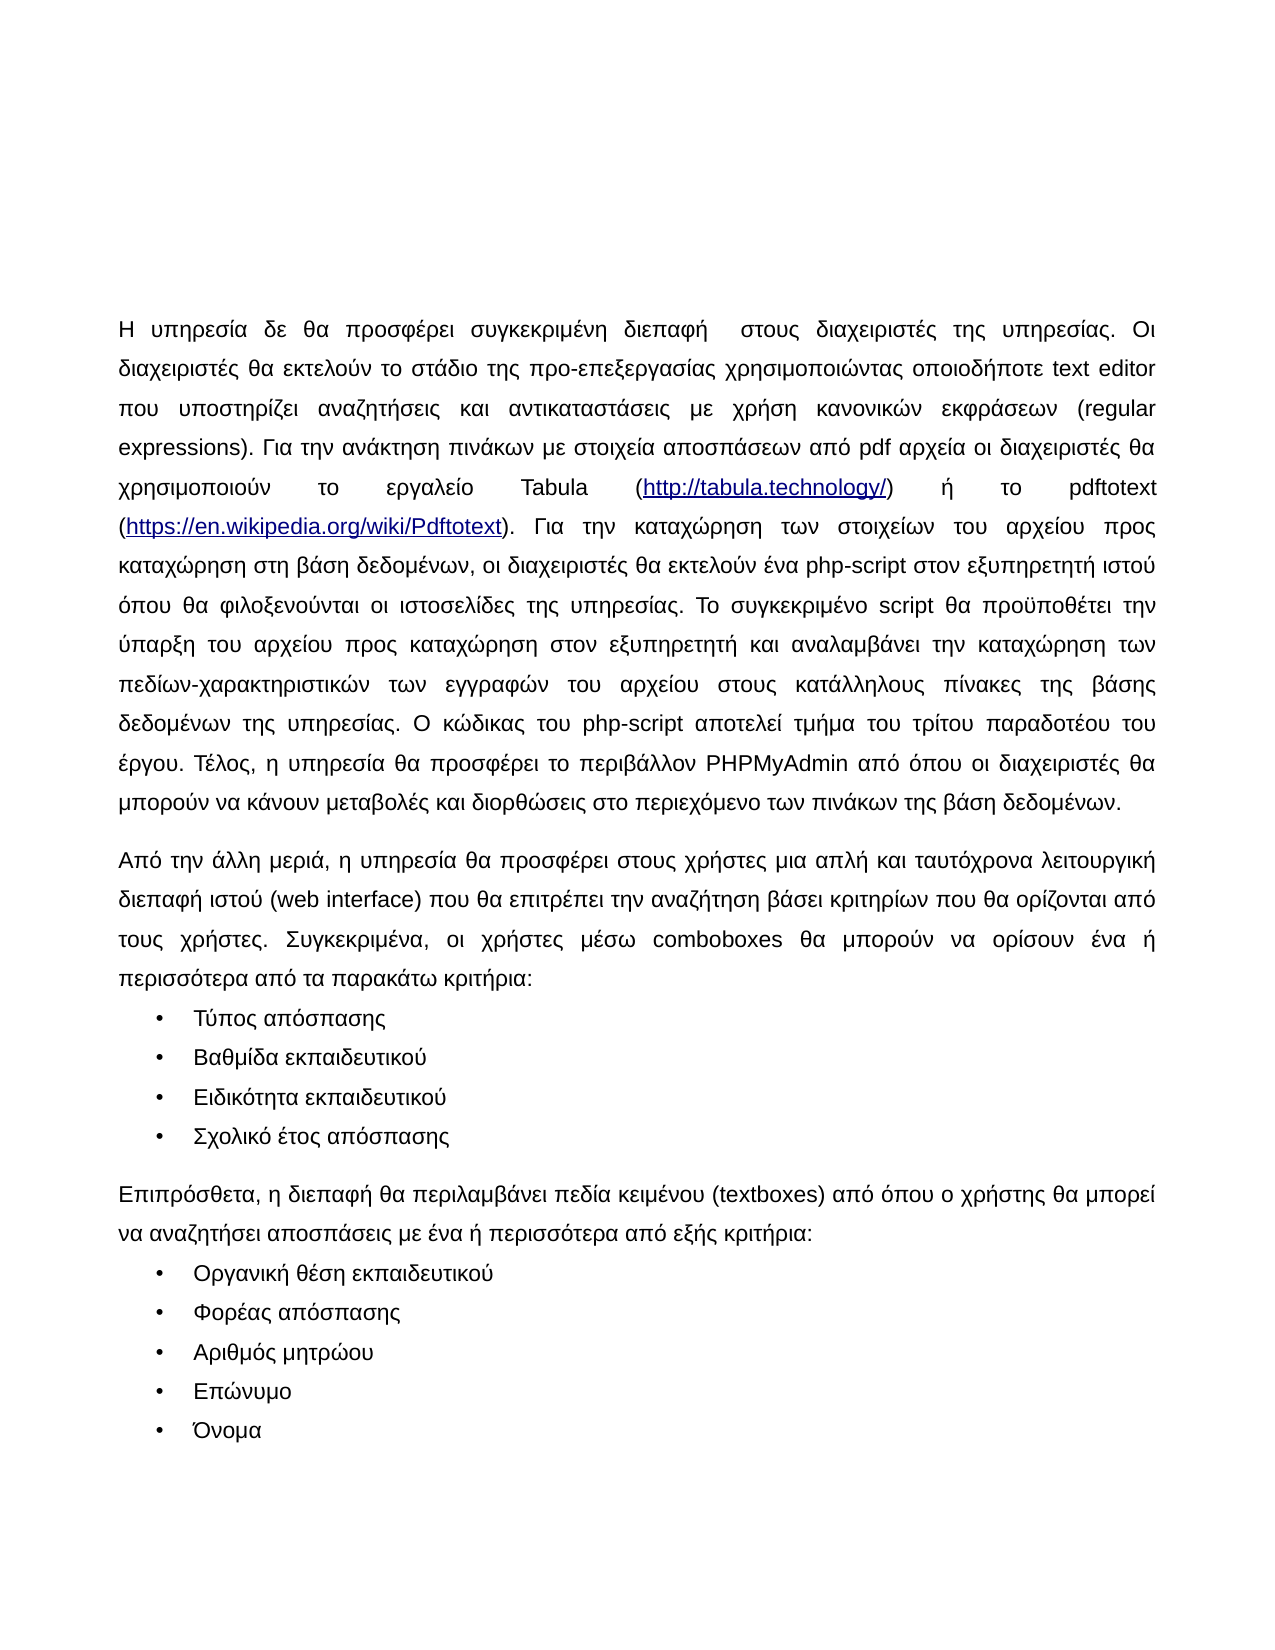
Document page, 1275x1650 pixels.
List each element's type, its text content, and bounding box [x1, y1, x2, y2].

list Ειδικότητα εκπαιδευτικού [156, 1084, 1157, 1110]
text Από την άλλη μεριά, η υπηρεσία θα προσφέρει στους χρήστες μια απλή και ταυτόχρονα λειτουργική διεπαφή ιστού (web interface) που θα επιτρέπει την αναζήτηση βάσει κριτηρίων που θα ορίζονται από τους χρήστες. Συγκεκριμένα, οι χρήστες μέσω comboboxes θα μπορούν να ορίσουν ένα ή περισσότερα από τα παρακάτω κριτήρια: [118, 847, 1157, 992]
list Επώνυμο [156, 1378, 1157, 1404]
list Βαθμίδα εκπαιδευτικού [156, 1044, 1157, 1071]
text Επιπρόσθετα, η διεπαφή θα περιλαμβάνει πεδία κειμένου (textboxes) από όπου ο χρήστης θα μπορεί να αναζητήσει αποσπάσεις με ένα ή περισσότερα από εξής κριτήρια: [118, 1181, 1157, 1246]
text Η υπηρεσία δε θα προσφέρει συγκεκριμένη διεπαφή στους διαχειριστές της υπηρεσίας. Οι διαχειριστές θα εκτελούν το στάδιο της προ-επεξεργασίας χρησιμοποιώντας οποιοδήποτε text editor που υποστηρίζει αναζητήσεις και αντικαταστάσεις με χρήση κανονικών εκφράσεων (regular expressions). Για την ανάκτηση πινάκων με στοιχεία αποσπάσεων από pdf αρχεία οι διαχειριστές θα χρησιμοποιούν το εργαλείο Tabula (http://tabula.technology/) ή το pdftotext (https://en.wikipedia.org/wiki/Pdftotext). Για την καταχώρηση των στοιχείων του αρχείου προς καταχώρηση στη βάση δεδομένων, οι διαχειριστές θα εκτελούν ένα php-script στον εξυπηρετητή ιστού όπου θα φιλοξενούνται οι ιστοσελίδες της υπηρεσίας. Το συγκεκριμένο script θα προϋποθέτει την ύπαρξη του αρχείου προς καταχώρηση στον εξυπηρετητή και αναλαμβάνει την καταχώρηση των πεδίων-χαρακτηριστικών των εγγραφών του αρχείου στους κατάλληλους πίνακες της βάσης δεδομένων της υπηρεσίας. Ο κώδικας του php-script αποτελεί τμήμα του τρίτου παραδοτέου του έργου. Τέλος, η υπηρεσία θα προσφέρει το περιβάλλον PHPMyAdmin από όπου οι διαχειριστές θα μπορούν να κάνουν μεταβολές και διορθώσεις στο περιεχόμενο των πινάκων της βάση δεδομένων. [118, 316, 1157, 816]
list Σχολικό έτος απόσπασης [156, 1123, 1157, 1149]
list Αριθμός μητρώου [156, 1338, 1157, 1365]
list Οργανική θέση εκπαιδευτικού [156, 1259, 1157, 1286]
list Φορέας απόσπασης [156, 1299, 1157, 1325]
list Όνομα [156, 1417, 1157, 1444]
list Τύπος απόσπασης [156, 1005, 1157, 1031]
